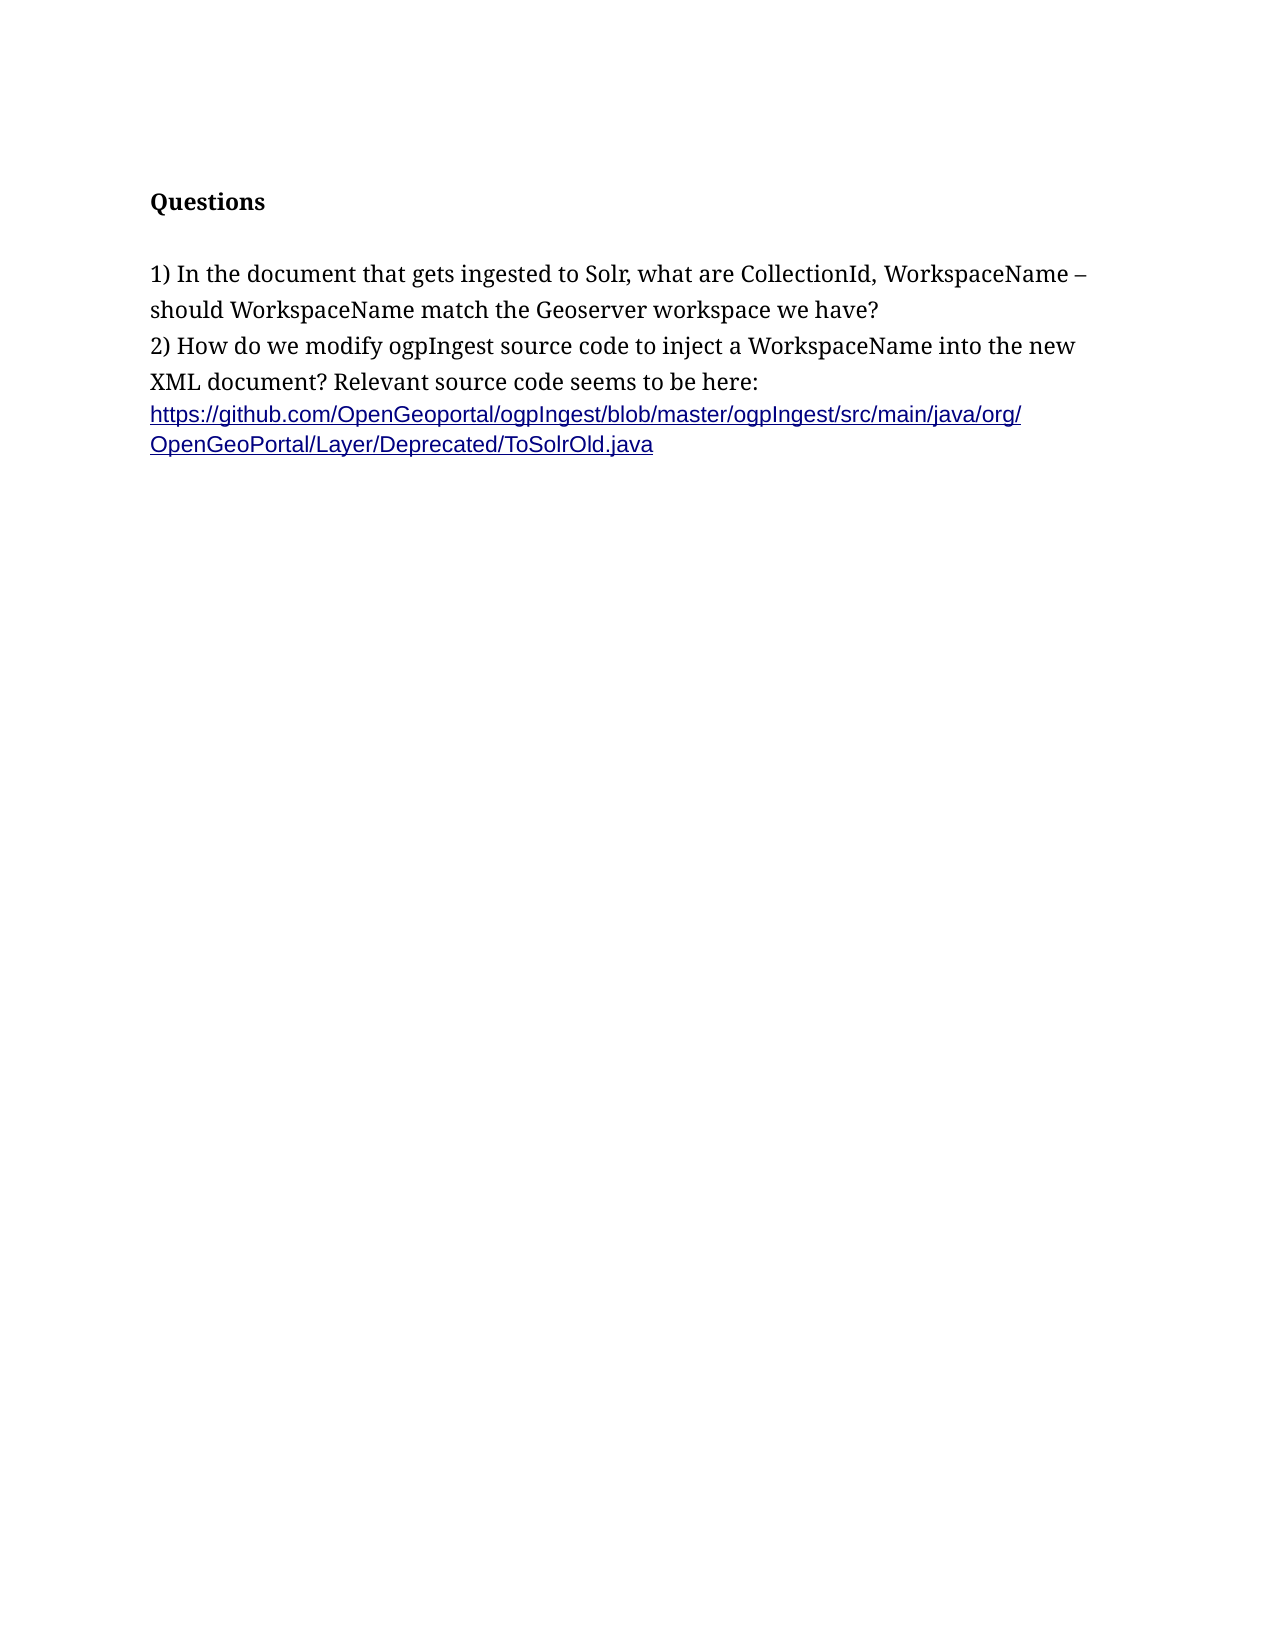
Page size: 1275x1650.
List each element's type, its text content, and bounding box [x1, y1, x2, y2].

text 2) How do we modify ogpIngest source code to inject a WorkspaceName into the new XML document? Relevant source code seems to be here: https://github.com/OpenGeoportal/ogpIngest/blob/master/ogpIngest/src/main/java/org/OpenGeoPortal/Layer/Deprecated/ToSolrOld.java [150, 330, 1125, 457]
text Questions [150, 186, 1125, 217]
text 1) In the document that gets ingested to Solr, what are CollectionId, WorkspaceName – should WorkspaceName match the Geoserver workspace we have? [150, 258, 1125, 325]
